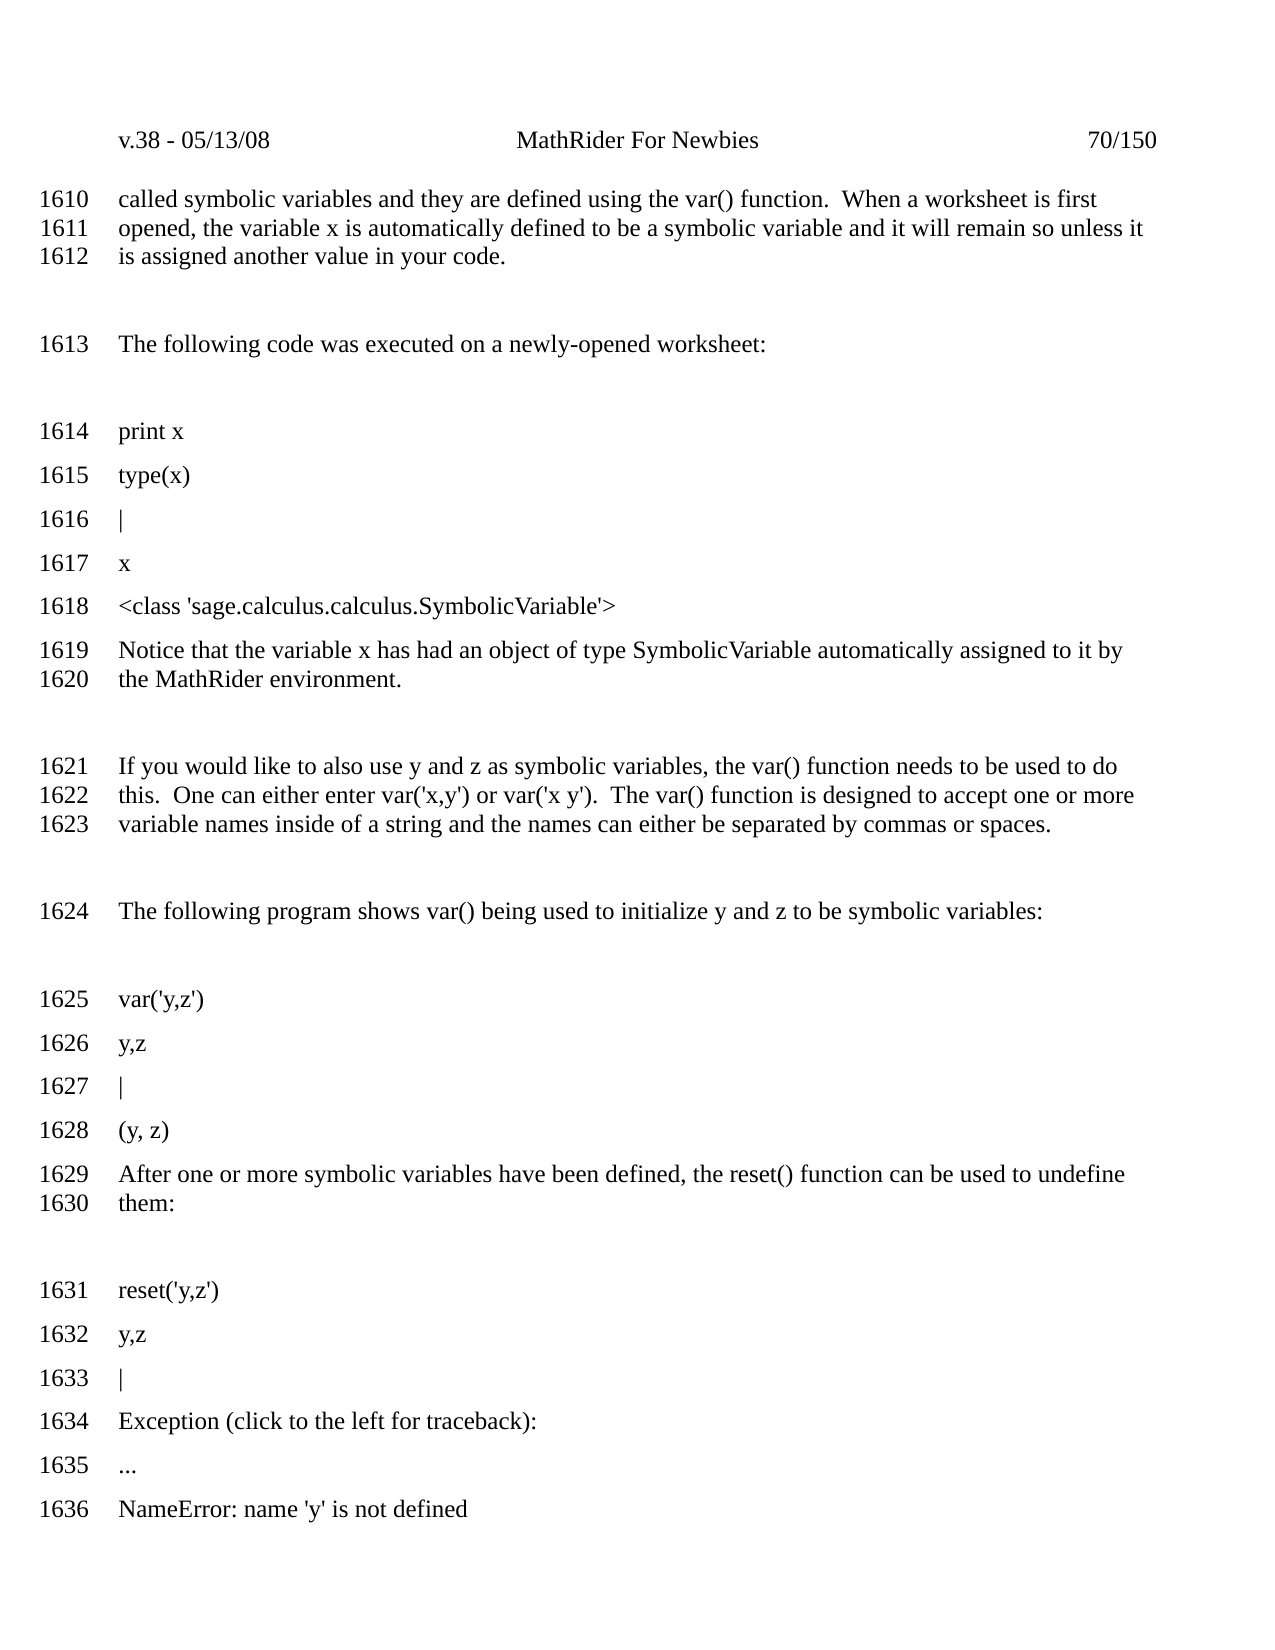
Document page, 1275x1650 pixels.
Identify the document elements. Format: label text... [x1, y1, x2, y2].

text | [118, 504, 1157, 533]
text var('y,z') [118, 984, 1157, 1013]
text ... [118, 1450, 1157, 1479]
text NameError: name 'y' is not defined [118, 1494, 1157, 1523]
text (y, z) [118, 1115, 1157, 1144]
text | [118, 1363, 1157, 1391]
text print x [118, 416, 1157, 445]
text Exception (click to the left for traceback): [118, 1406, 1157, 1435]
text y,z [118, 1319, 1157, 1348]
text reset('y,z') [118, 1275, 1157, 1304]
text called symbolic variables and they are defined using the var() function. When a worksheet is first opened, the variable x is automatically defined to be a symbolic variable and it will remain so unless it is assigned another value in your code. [118, 184, 1157, 270]
text The following code was executed on a newly-opened worksheet: [118, 329, 1157, 358]
text <class 'sage.calculus.calculus.SymbolicVariable'> [118, 591, 1157, 620]
text Notice that the variable x has had an object of type SymbolicVariable automatically assigned to it by the MathRider environment. [118, 635, 1157, 693]
text If you would like to also use y and z as symbolic variables, the var() function needs to be used to do this. One can either enter var('x,y') or var('x y'). The var() function is designed to accept one or more variable names inside of a string and the names can either be separated by commas or spaces. [118, 751, 1157, 838]
text type(x) [118, 460, 1157, 489]
text y,z [118, 1028, 1157, 1056]
text The following program shows var() being used to initialize y and z to be symbolic variables: [118, 896, 1157, 925]
text After one or more symbolic variables have been defined, the reset() function can be used to undefine them: [118, 1159, 1157, 1216]
text x [118, 548, 1157, 576]
text | [118, 1071, 1157, 1100]
